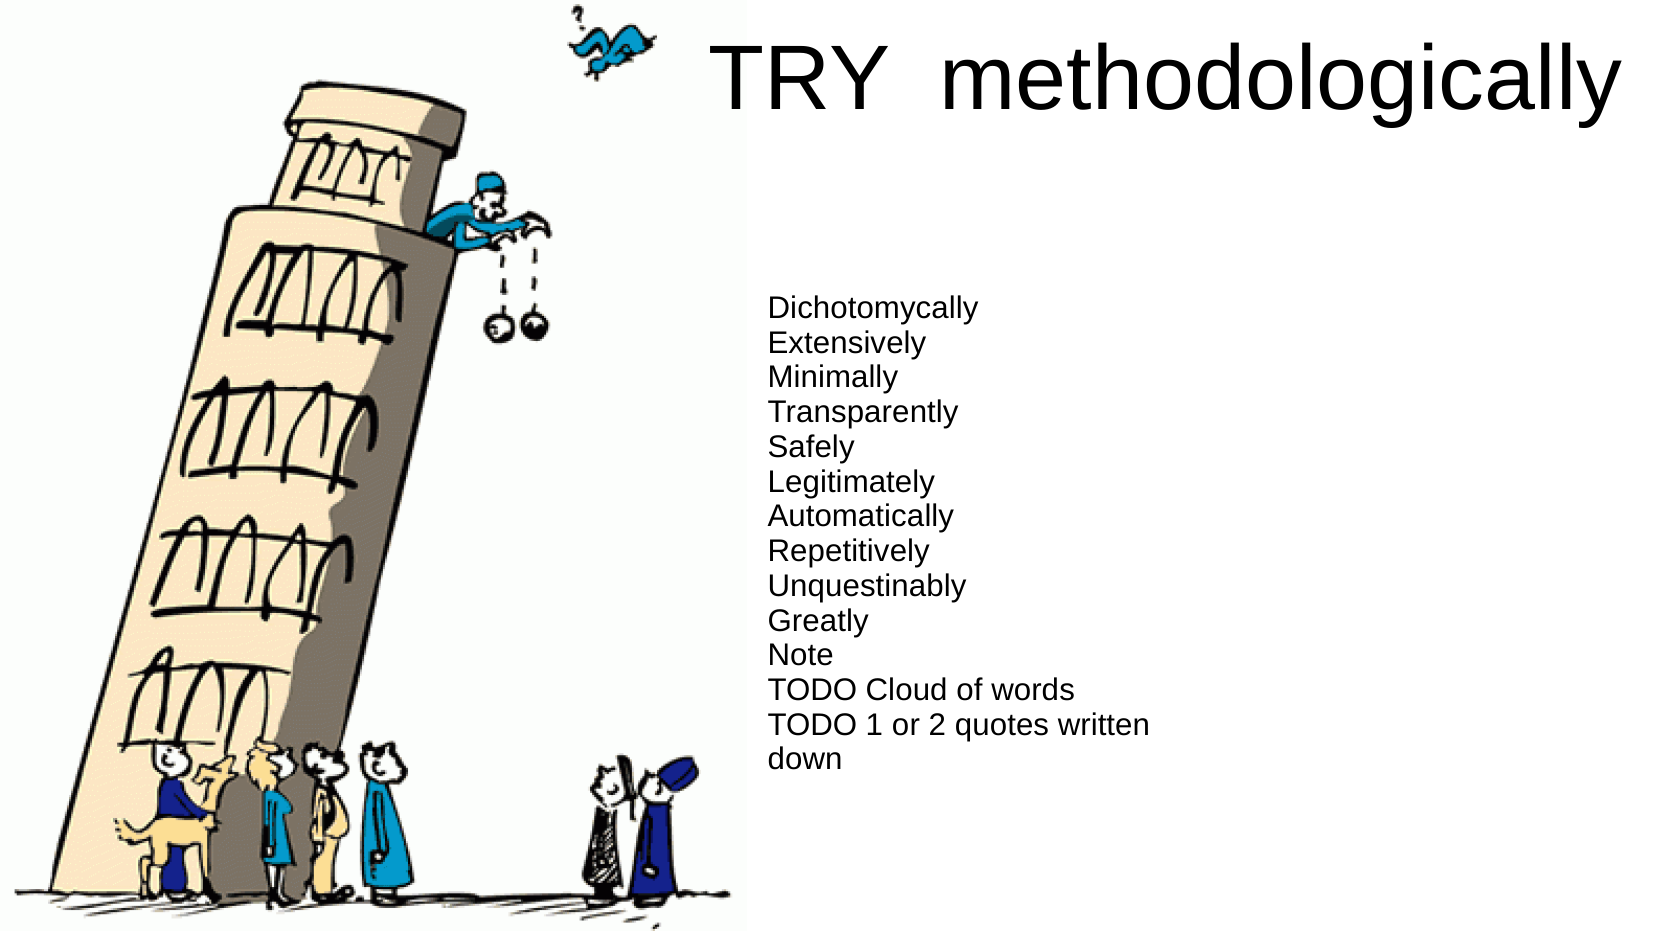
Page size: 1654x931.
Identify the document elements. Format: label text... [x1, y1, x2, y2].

picture [0, 0, 747, 931]
title TRY methodologically [708, 0, 1654, 156]
subtitle Dichotomycally Extensively Minimally Transparently Safely Legitimately Automatically Repetitively Unquestinably Greatly Note TODO Cloud of words TODO 1 or 2 quotes written down [767, 204, 1182, 862]
